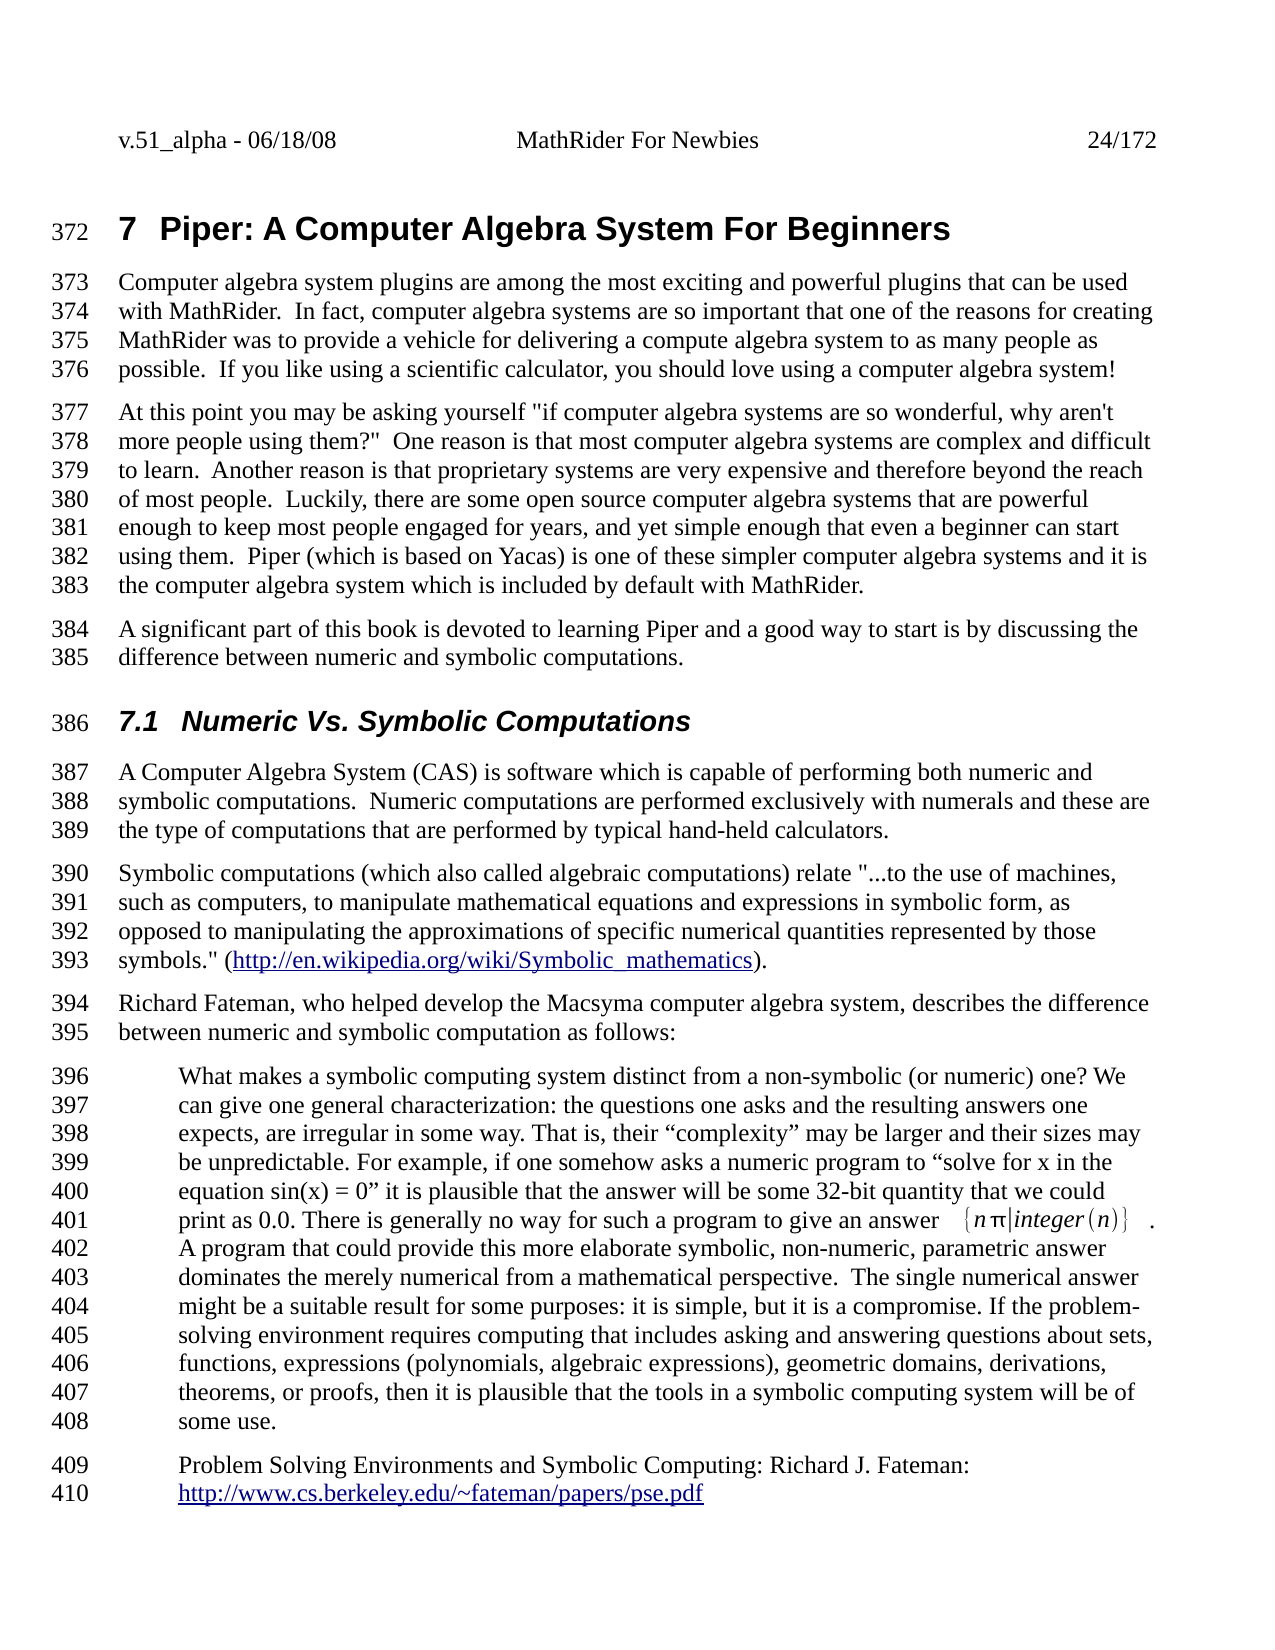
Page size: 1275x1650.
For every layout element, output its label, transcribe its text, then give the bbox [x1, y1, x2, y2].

text At this point you may be asking yourself "if computer algebra systems are so wonderful, why aren't more people using them?" One reason is that most computer algebra systems are complex and difficult to learn. Another reason is that proprietary systems are very expensive and therefore beyond the reach of most people. Luckily, there are some open source computer algebra systems that are powerful enough to keep most people engaged for years, and yet simple enough that even a beginner can start using them. Piper (which is based on Yacas) is one of these simpler computer algebra systems and it is the computer algebra system which is included by default with MathRider. [118, 397, 1157, 599]
text Richard Fateman, who helped develop the Macsyma computer algebra system, describes the difference between numeric and symbolic computation as follows: [118, 988, 1157, 1046]
text What makes a symbolic computing system distinct from a non-symbolic (or numeric) one? We can give one general characterization: the questions one asks and the resulting answers one expects, are irregular in some way. That is, their “complexity” may be larger and their sizes may be unpredictable. For example, if one somehow asks a numeric program to “solve for x in the equation sin(x) = 0” it is plausible that the answer will be some 32-bit quantity that we could print as 0.0. There is generally no way for such a program to give an answer . A program that could provide this more elaborate symbolic, non-numeric, parametric answer dominates the merely numerical from a mathematical perspective. The single numerical answer might be a suitable result for some purposes: it is simple, but it is a compromise. If the problem-solving environment requires computing that includes asking and answering questions about sets, functions, expressions (polynomials, algebraic expressions), geometric domains, derivations, theorems, or proofs, then it is plausible that the tools in a symbolic computing system will be of some use. [178, 1061, 1157, 1435]
subtitle Piper: A Computer Algebra System For Beginners [118, 209, 1157, 247]
text Symbolic computations (which also called algebraic computations) relate "...to the use of machines, such as computers, to manipulate mathematical equations and expressions in symbolic form, as opposed to manipulating the approximations of specific numerical quantities represented by those symbols." (http://en.wikipedia.org/wiki/Symbolic_mathematics). [118, 858, 1157, 973]
text A significant part of this book is devoted to learning Piper and a good way to start is by discussing the difference between numeric and symbolic computations. [118, 614, 1157, 671]
text Problem Solving Environments and Symbolic Computing: Richard J. Fateman: http://www.cs.berkeley.edu/~fateman/papers/pse.pdf [178, 1450, 1157, 1507]
text Computer algebra system plugins are among the most exciting and powerful plugins that can be used with MathRider. In fact, computer algebra systems are so important that one of the reasons for creating MathRider was to provide a vehicle for delivering a compute algebra system to as many people as possible. If you like using a scientific calculator, you should love using a computer algebra system! [118, 267, 1157, 382]
subtitle Numeric Vs. Symbolic Computations [118, 704, 1157, 737]
text A Computer Algebra System (CAS) is software which is capable of performing both numeric and symbolic computations. Numeric computations are performed exclusively with numerals and these are the type of computations that are performed by typical hand-held calculators. [118, 757, 1157, 843]
